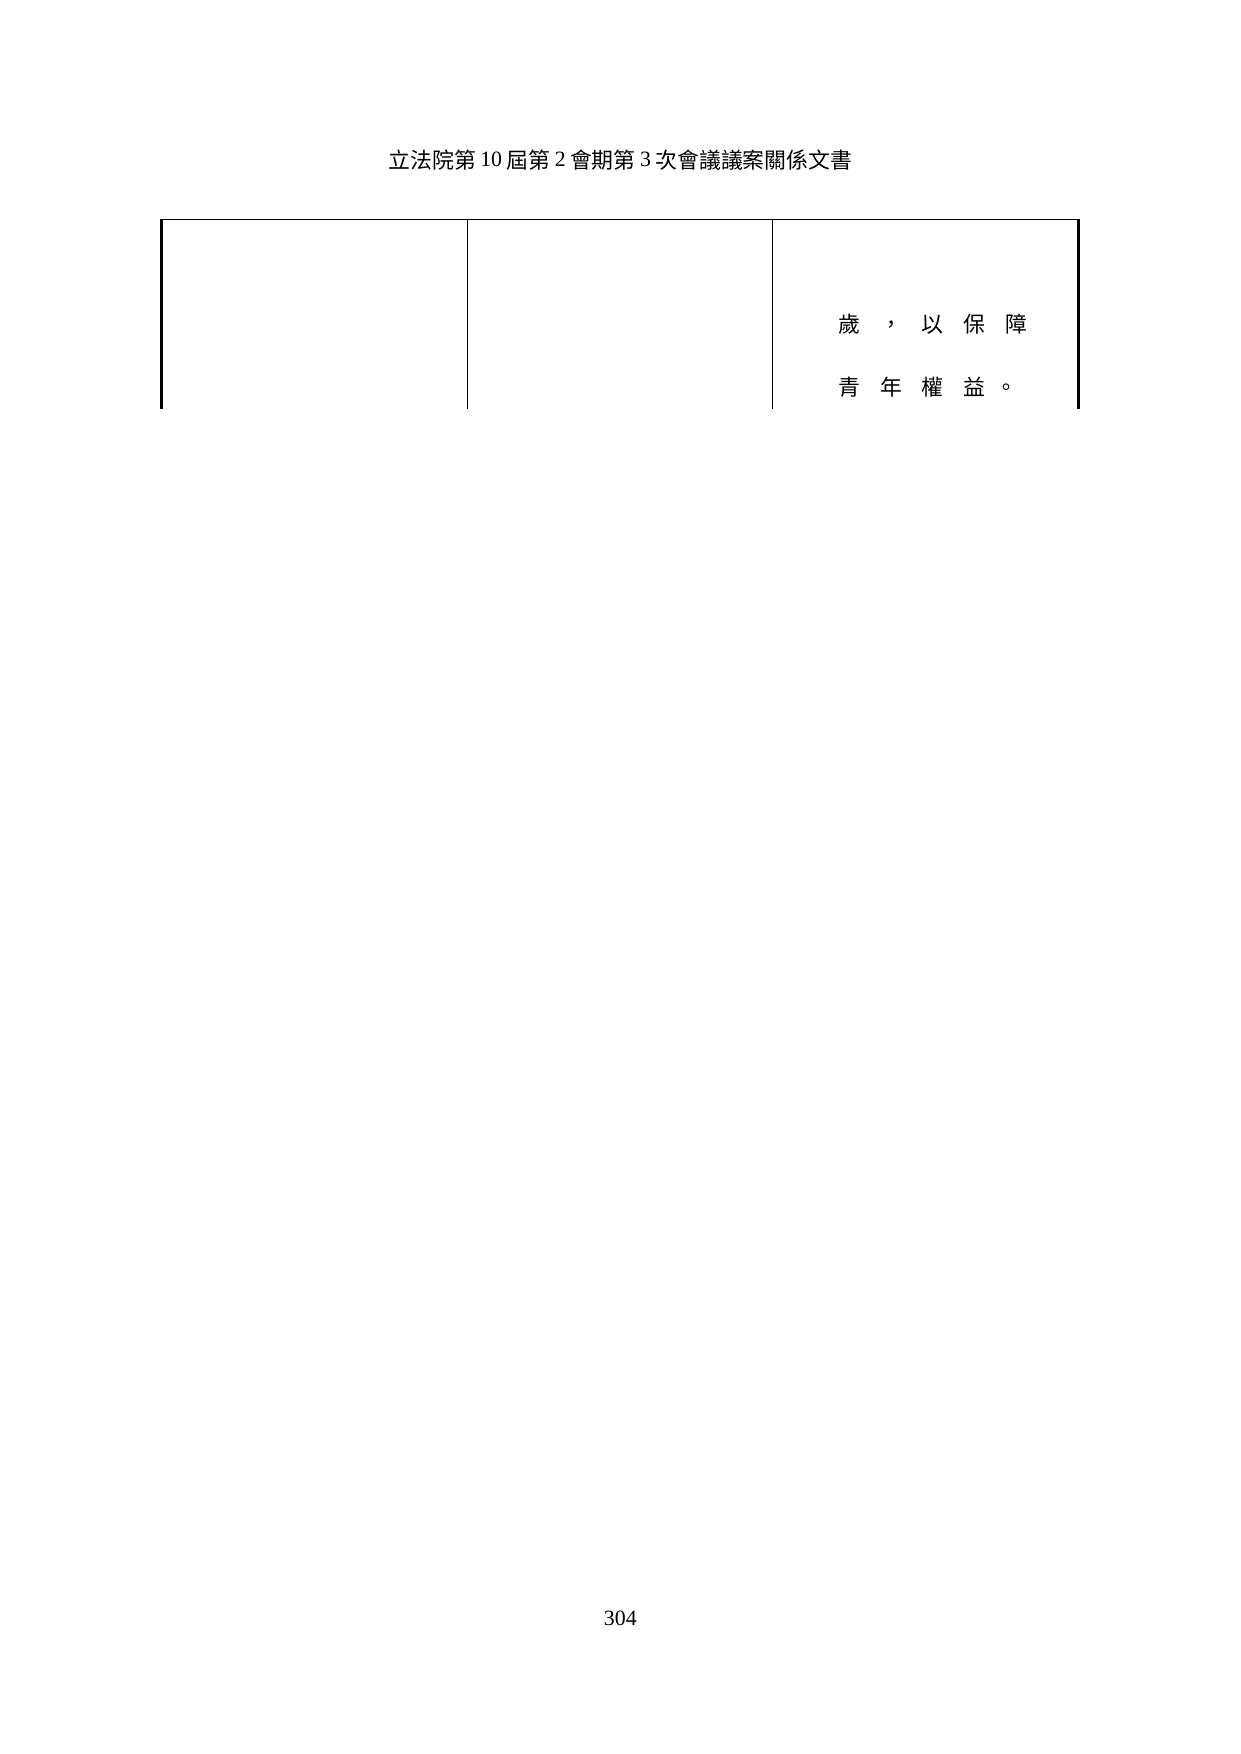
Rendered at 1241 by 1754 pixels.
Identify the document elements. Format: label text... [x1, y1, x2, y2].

table_cell [468, 220, 772, 409]
table_cell [163, 220, 467, 409]
table_cell 歲，以保障青年權益。 [773, 220, 1077, 409]
